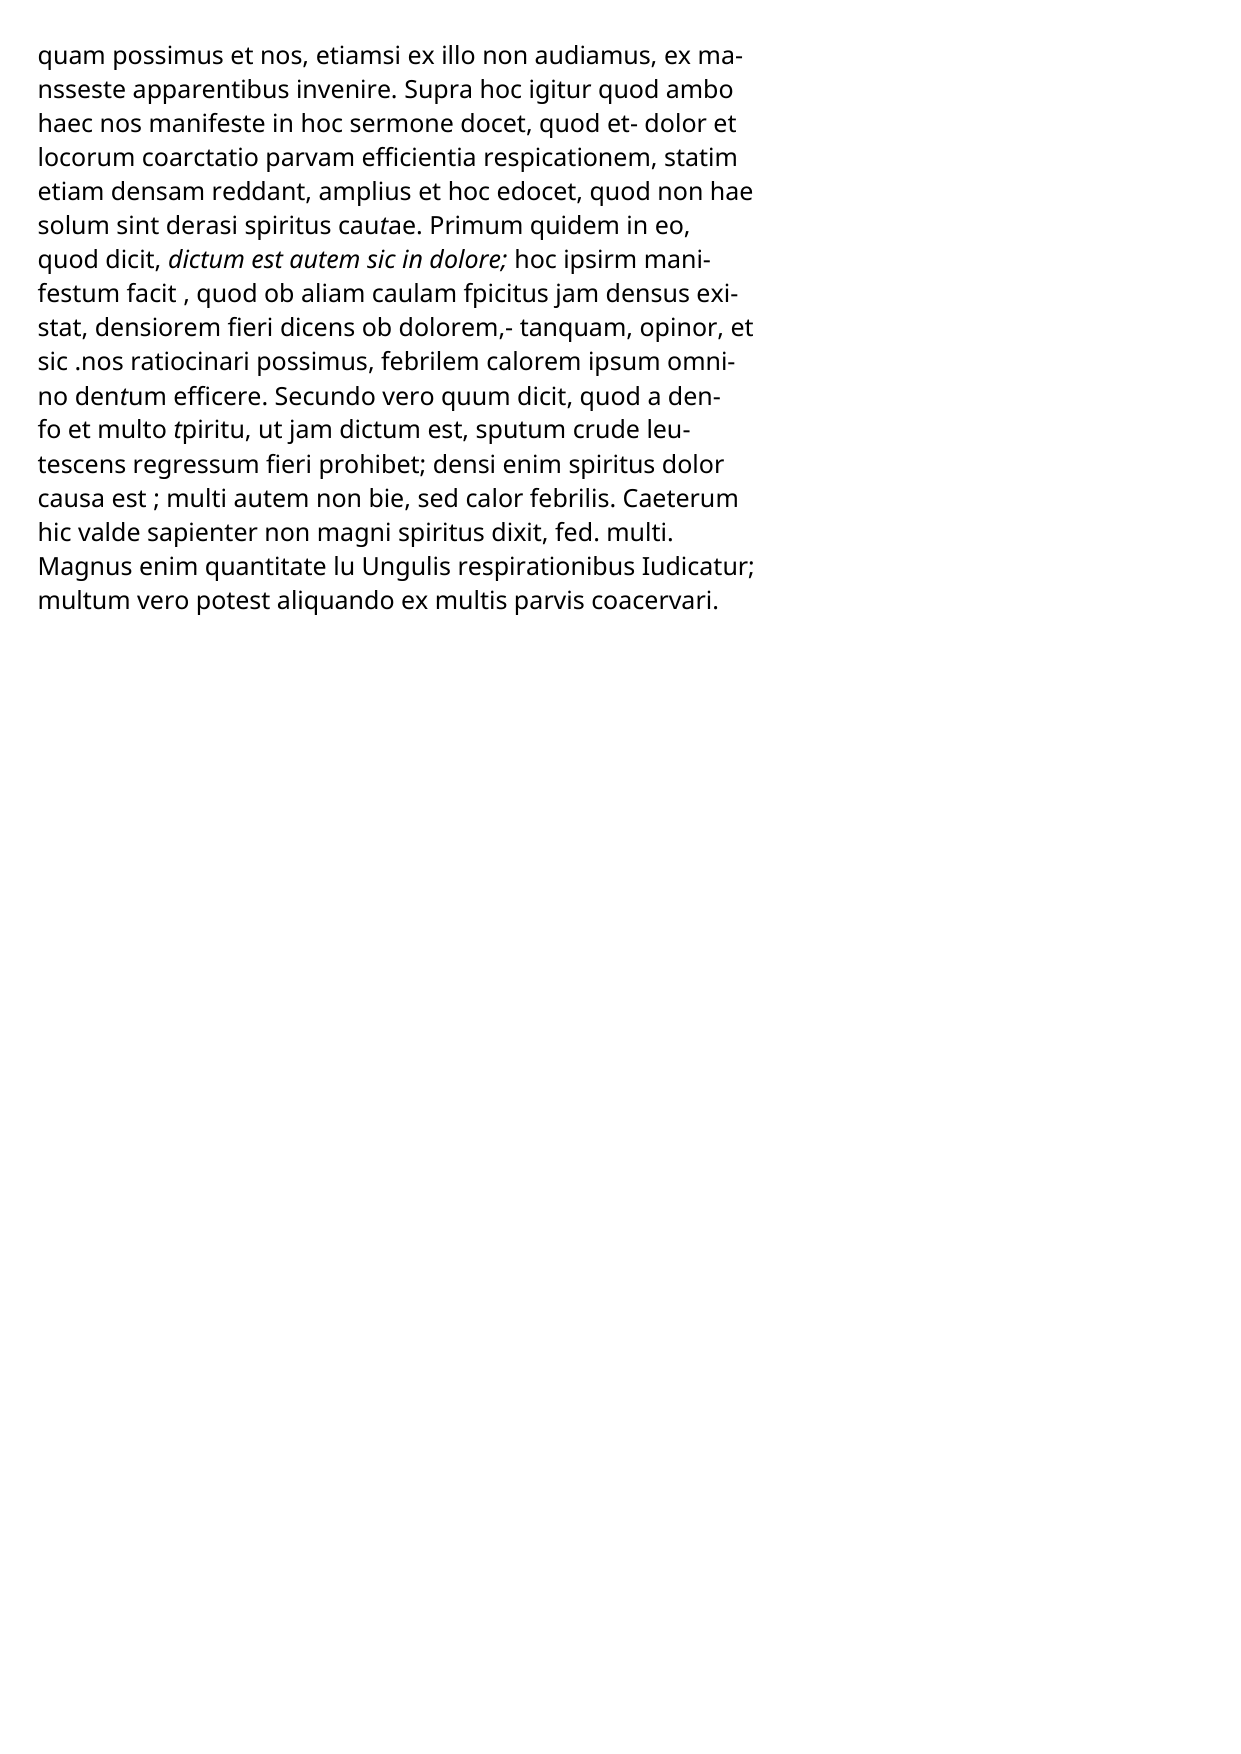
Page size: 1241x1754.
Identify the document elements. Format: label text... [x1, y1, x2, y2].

text quam possimus et nos, etiamsi ex illo non audiamus, ex ma- nsseste apparentibus invenire. Supra hoc igitur quod ambo haec nos manifeste in hoc sermone docet, quod et- dolor et locorum coarctatio parvam efficientia respicationem, statim etiam densam reddant, amplius et hoc edocet, quod non hae solum sint derasi spiritus cautae. Primum quidem in eo, quod dicit, dictum est autem sic in dolore; hoc ipsirm mani- festum facit , quod ob aliam caulam fpicitus jam densus exi- stat, densiorem fieri dicens ob dolorem,- tanquam, opinor, et sic .nos ratiocinari possimus, febrilem calorem ipsum omni- no dentum efficere. Secundo vero quum dicit, quod a den- fo et multo tpiritu, ut jam dictum est, sputum crude leu- tescens regressum fieri prohibet; densi enim spiritus dolor causa est ; multi autem non bie, sed calor febrilis. Caeterum hic valde sapienter non magni spiritus dixit, fed. multi. Magnus enim quantitate lu Ungulis respirationibus Iudicatur; multum vero potest aliquando ex multis parvis coacervari. [37, 37, 1203, 617]
